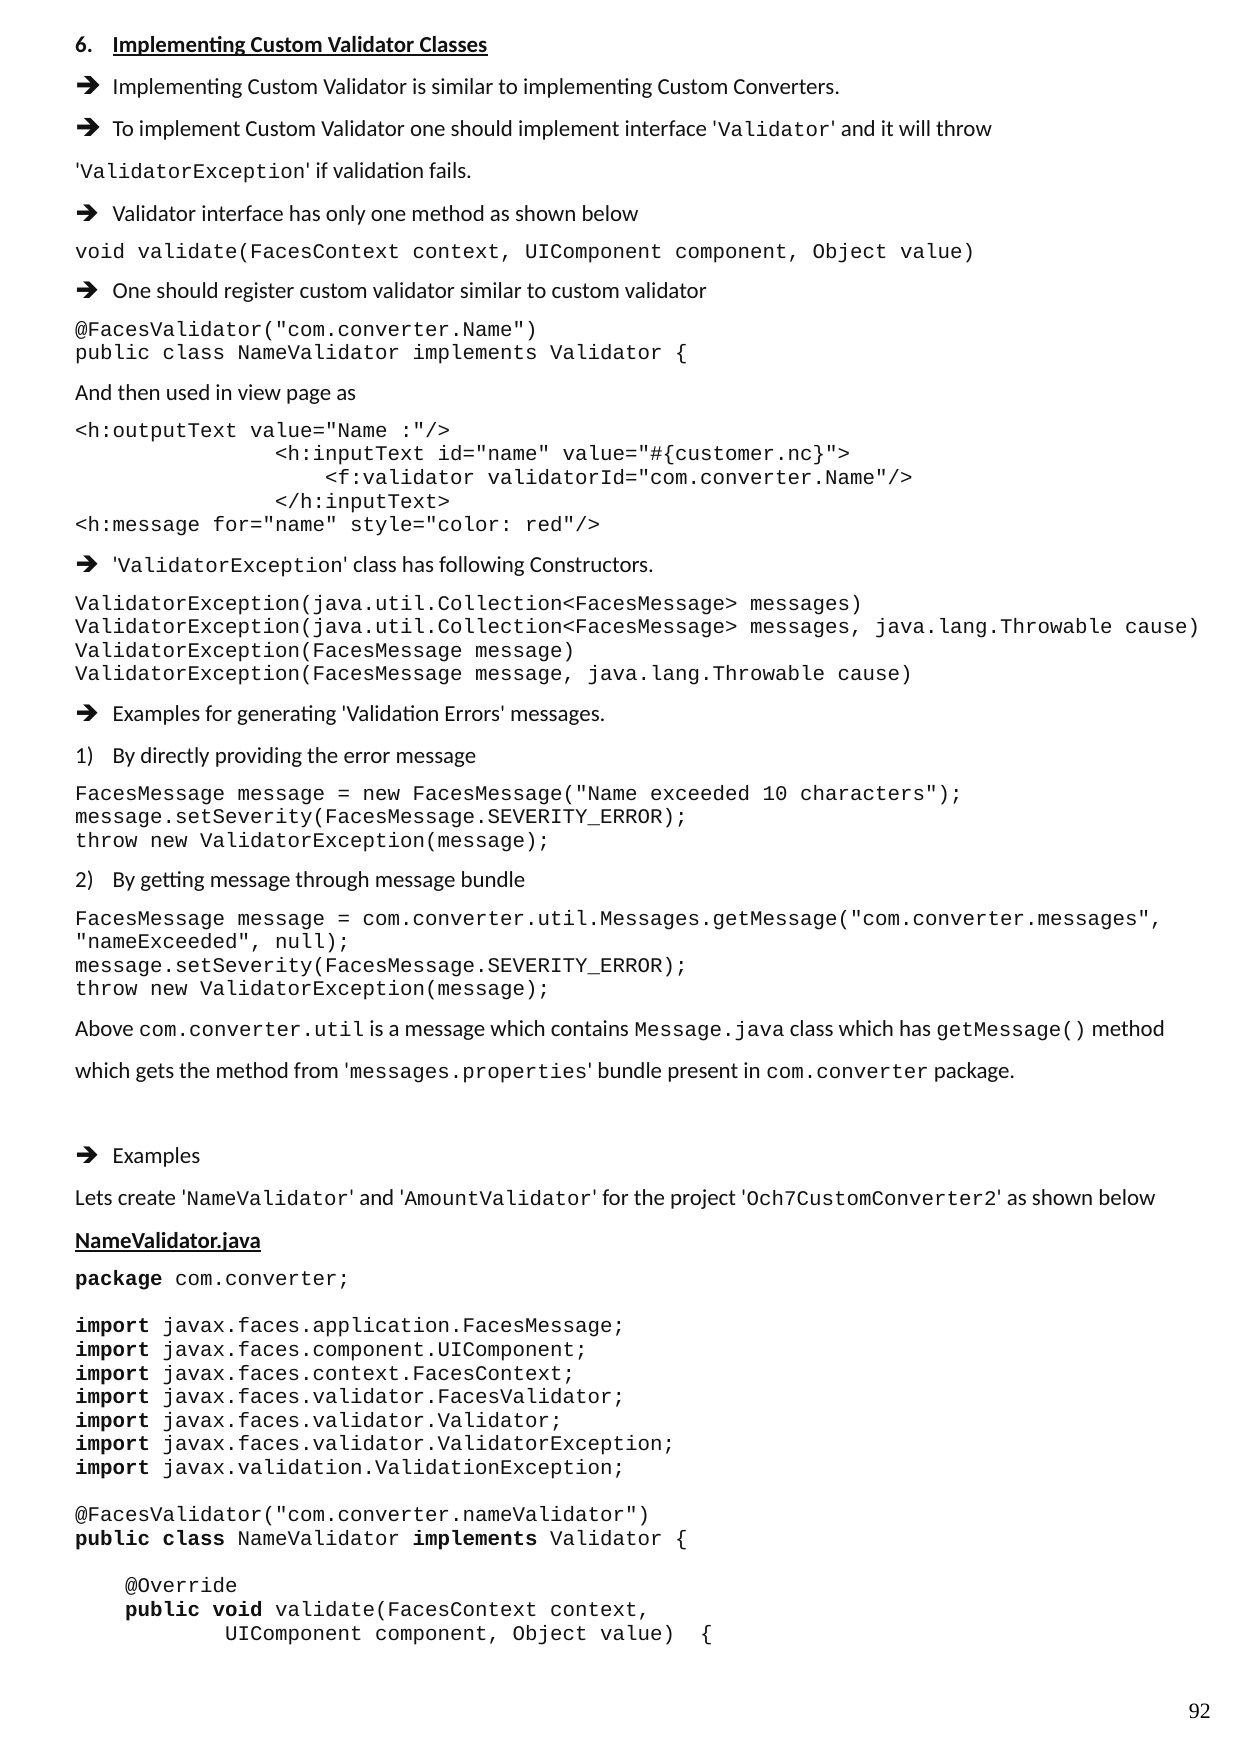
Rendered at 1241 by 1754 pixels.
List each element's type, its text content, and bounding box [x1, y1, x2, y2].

text NameValidator.java [75, 1226, 1211, 1254]
text 2) By getting message through message bundle [75, 866, 1211, 893]
text import javax.validation.ValidationException; [75, 1457, 1211, 1481]
text ValidatorException(java.util.Collection<FacesMessage> messages) [75, 592, 1211, 616]
list Implementing Custom Validator is similar to implementing Custom Converters. [75, 72, 1211, 100]
list One should register custom validator similar to custom validator [75, 277, 1211, 305]
text ValidatorException(java.util.Collection<FacesMessage> messages, java.lang.Throwable cause) [75, 616, 1211, 640]
list To implement Custom Validator one should implement interface 'Validator' and it will throw 'ValidatorException' if validation fails. [75, 114, 1211, 185]
text public void validate(FacesContext context, [75, 1599, 1211, 1623]
list void validate(FacesContext context, UIComponent component, Object value) [75, 241, 1211, 265]
list 1) By directly providing the error message [75, 741, 1211, 769]
list 'ValidatorException' class has following Constructors. [75, 550, 1211, 578]
text message.setSeverity(FacesMessage.SEVERITY_ERROR); [75, 955, 1211, 978]
list Examples [75, 1141, 1211, 1169]
text Lets create 'NameValidator' and 'AmountValidator' for the project 'Och7CustomConverter2' as shown below [75, 1183, 1211, 1212]
list Examples for generating 'Validation Errors' messages. [75, 699, 1211, 727]
text <f:validator validatorId="com.converter.Name"/> [75, 467, 1211, 491]
list Above com.converter.util is a message which contains Message.java class which has getMessage() method which gets the method from 'messages.properties' bundle present in com.converter package. [75, 1014, 1211, 1085]
text And then used in view page as [75, 378, 1211, 406]
text @Override [75, 1575, 1211, 1599]
text 6. Implementing Custom Validator Classes [75, 30, 1211, 58]
text throw new ValidatorException(message); [75, 978, 1211, 1002]
text <h:outputText value="Name :"/> [75, 420, 1211, 443]
list Validator interface has only one method as shown below [75, 199, 1211, 227]
text <h:message for="name" style="color: red"/> [75, 514, 1211, 538]
text import javax.faces.context.FacesContext; [75, 1362, 1211, 1386]
text FacesMessage message = com.converter.util.Messages.getMessage("com.converter.messages", "nameExceeded", null); [75, 907, 1211, 955]
list throw new ValidatorException(message); [75, 830, 1211, 854]
text import javax.faces.validator.ValidatorException; [75, 1433, 1211, 1457]
text UIComponent component, Object value) { [75, 1623, 1211, 1646]
text import javax.faces.validator.Validator; [75, 1410, 1211, 1433]
text ValidatorException(FacesMessage message, java.lang.Throwable cause) [75, 663, 1211, 687]
text <h:inputText id="name" value="#{customer.nc}"> [75, 443, 1211, 467]
list message.setSeverity(FacesMessage.SEVERITY_ERROR); [75, 806, 1211, 830]
list FacesMessage message = new FacesMessage("Name exceeded 10 characters"); [75, 783, 1211, 806]
text package com.converter; [75, 1268, 1211, 1292]
text import javax.faces.application.FacesMessage; [75, 1315, 1211, 1339]
text </h:inputText> [75, 491, 1211, 514]
text @FacesValidator("com.converter.Name") [75, 319, 1211, 342]
text public class NameValidator implements Validator { [75, 342, 1211, 366]
text public class NameValidator implements Validator { [75, 1528, 1211, 1552]
text @FacesValidator("com.converter.nameValidator") [75, 1504, 1211, 1528]
text ValidatorException(FacesMessage message) [75, 640, 1211, 663]
text import javax.faces.component.UIComponent; [75, 1339, 1211, 1362]
text import javax.faces.validator.FacesValidator; [75, 1386, 1211, 1410]
